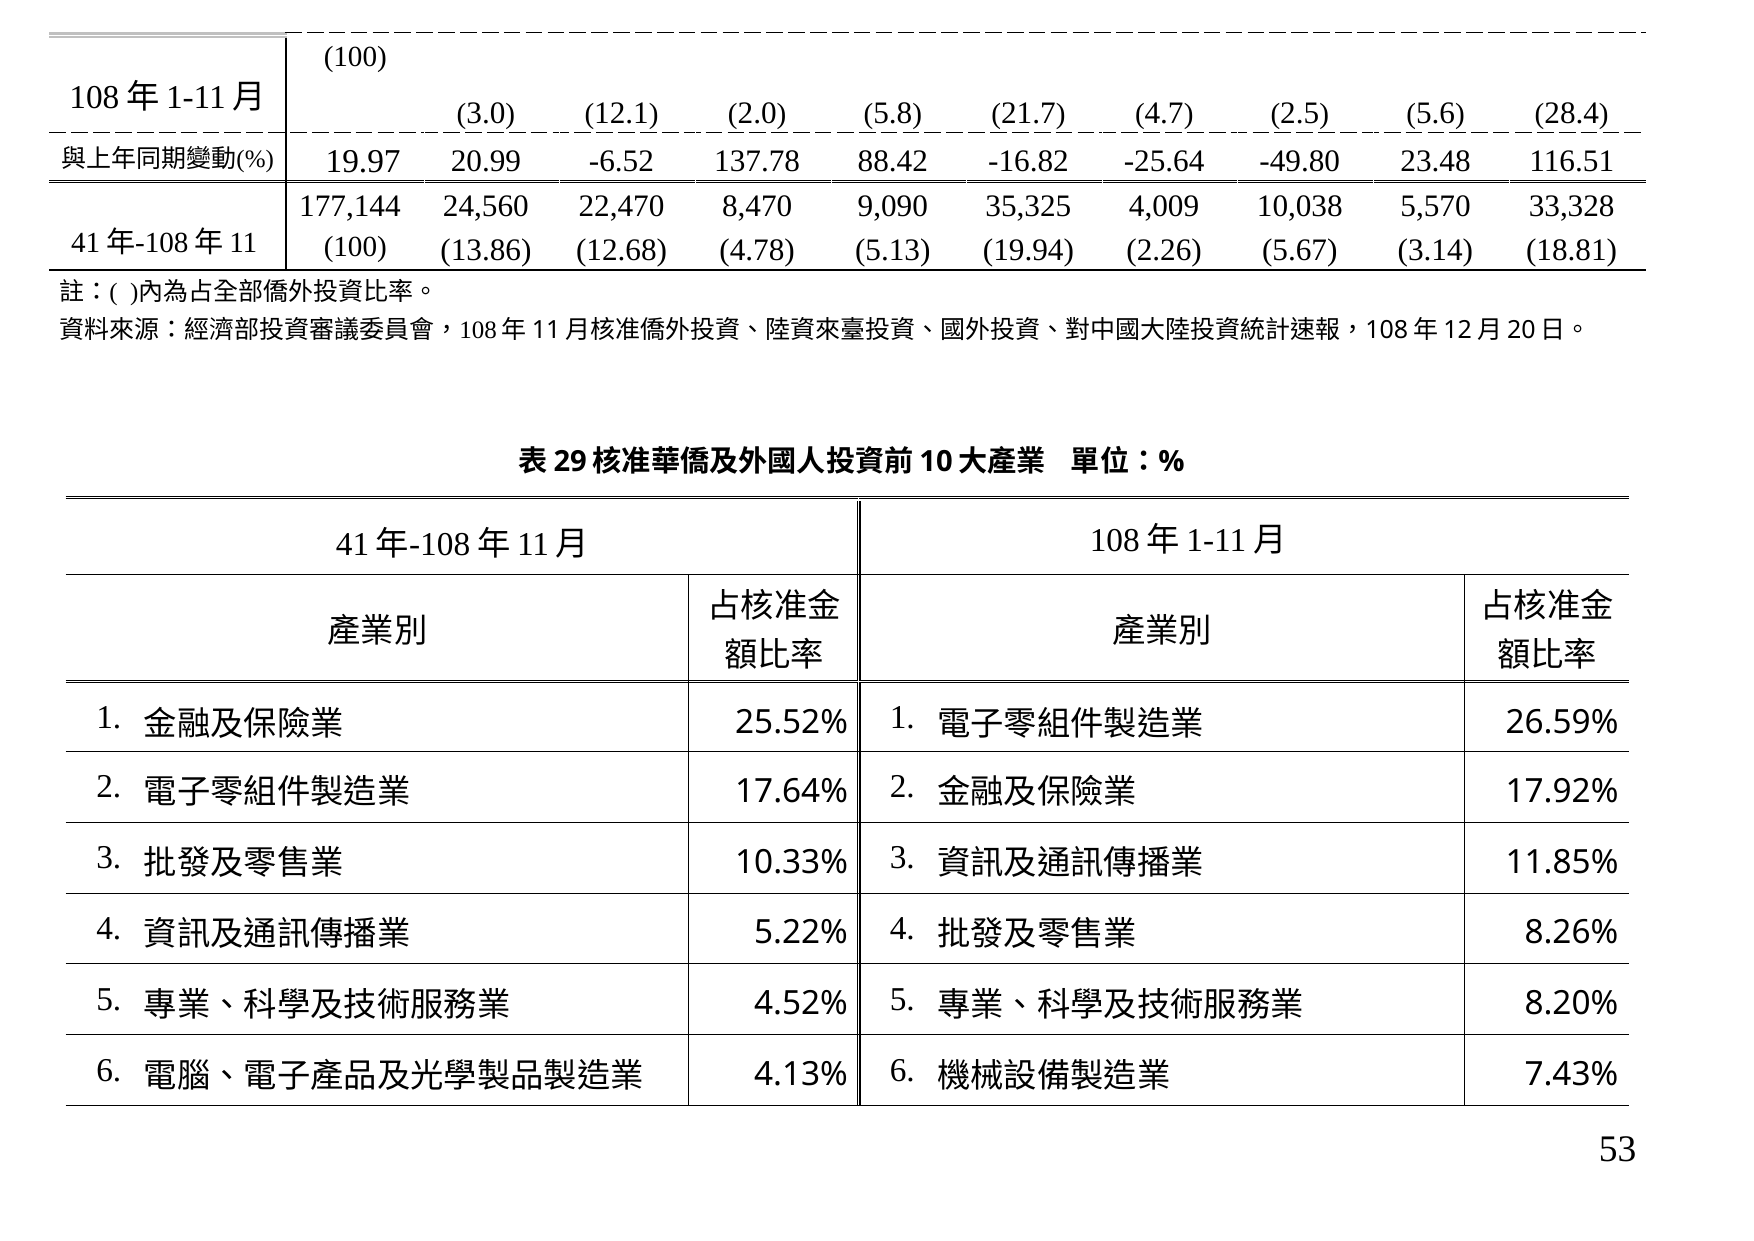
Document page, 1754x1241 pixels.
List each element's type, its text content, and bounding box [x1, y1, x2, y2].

table_cell 19.97 [287, 132, 424, 180]
table_cell (2.26) [1103, 224, 1237, 269]
table_cell 17.92% [1465, 752, 1629, 822]
table_cell 23.48 [1374, 132, 1509, 180]
table_header 108年1-11月 [859, 499, 1629, 574]
table_cell 5. [66, 964, 132, 1034]
table_cell 資訊及通訊傳播業 [132, 894, 688, 963]
table_cell 5. [861, 964, 926, 1034]
table_cell 電子零組件製造業 [132, 752, 688, 822]
text 註：( )內為占全部僑外投資比率。 [59, 271, 1636, 308]
table_cell 批發及零售業 [926, 894, 1464, 963]
table_cell 116.51 [1510, 132, 1646, 180]
subtitle 表29核准華僑及外國人投資前10大產業 單位：% [59, 421, 1636, 496]
table_cell 4.52% [689, 964, 857, 1034]
table_cell 電子零組件製造業 [926, 683, 1464, 751]
table_cell 4. [66, 894, 132, 963]
table_cell 10.33% [689, 823, 857, 892]
table_cell 8.20% [1465, 964, 1629, 1034]
table_cell 4,009 [1103, 183, 1237, 224]
table_cell 7.43% [1465, 1035, 1629, 1105]
table_cell 22,470 [560, 183, 695, 224]
table_cell 11.85% [1465, 823, 1629, 892]
table_cell (12.1) [560, 32, 695, 132]
table_cell 機械設備製造業 [926, 1035, 1464, 1105]
table_cell 17.64% [689, 752, 857, 822]
table_cell 6. [66, 1035, 132, 1105]
table_cell 6. [861, 1035, 926, 1105]
table_cell 10,038 [1238, 183, 1373, 224]
table_cell 專業、科學及技術服務業 [926, 964, 1464, 1034]
table_cell 33,328 [1510, 183, 1646, 224]
table_cell 108年1-11月 [49, 38, 285, 132]
table_cell 8.26% [1465, 894, 1629, 963]
table_cell 3. [861, 823, 926, 892]
table_cell (4.78) [696, 224, 831, 269]
table_cell 5.22% [689, 894, 857, 963]
table_cell (5.13) [832, 224, 966, 269]
text 資料來源：經濟部投資審議委員會，108年11月核准僑外投資、陸資來臺投資、國外投資、對中國大陸投資統計速報，108年12月20日。 [59, 308, 1636, 346]
table_cell (5.67) [1238, 224, 1373, 269]
table_cell (19.94) [967, 224, 1102, 269]
table_cell 與上年同期變動(%) [49, 132, 285, 180]
table_cell 產業別 [861, 575, 1464, 680]
table_cell (5.8) [831, 32, 967, 132]
table_cell 批發及零售業 [132, 823, 688, 892]
table_cell (13.86) [425, 224, 559, 269]
table_cell -49.80 [1238, 132, 1373, 180]
table_cell (3.14) [1374, 224, 1509, 269]
table_cell 占核准金額比率 [1465, 575, 1629, 680]
table_cell 4. [861, 894, 926, 963]
table_cell 177,144 [287, 183, 424, 224]
table_cell -6.52 [560, 132, 695, 180]
table_cell (2.0) [695, 32, 831, 132]
table_cell 專業、科學及技術服務業 [132, 964, 688, 1034]
table_cell (4.7) [1102, 32, 1238, 132]
table_cell 1. [66, 683, 132, 751]
table_cell 產業別 [66, 575, 688, 680]
table_cell 137.78 [696, 132, 831, 180]
table_cell (3.0) [424, 32, 560, 132]
table_cell 資訊及通訊傳播業 [926, 823, 1464, 892]
table_cell (100) [287, 224, 424, 269]
table_cell 20.99 [425, 132, 559, 180]
table_cell (12.68) [560, 224, 695, 269]
table_header 41年-108年11月 [66, 497, 859, 574]
table_cell (21.7) [967, 32, 1102, 132]
table_cell 電腦、電子產品及光學製品製造業 [132, 1035, 688, 1105]
table_cell 金融及保險業 [926, 752, 1464, 822]
table_cell 1. [861, 683, 926, 751]
table_cell (2.5) [1238, 32, 1374, 132]
table_cell 26.59% [1465, 683, 1629, 751]
table_cell -25.64 [1103, 132, 1237, 180]
table_cell 3. [66, 823, 132, 892]
table_cell 占核准金額比率 [689, 575, 857, 680]
table_cell (5.6) [1374, 32, 1509, 132]
table_cell 25.52% [689, 683, 857, 751]
table_cell (18.81) [1510, 224, 1646, 269]
table_cell 9,090 [832, 183, 966, 224]
table_cell 2. [861, 752, 926, 822]
table_cell -16.82 [967, 132, 1102, 180]
table_cell 4.13% [689, 1035, 857, 1105]
table_cell 41年-108年11月 [49, 183, 285, 269]
table_cell 8,470 [696, 183, 831, 224]
table_cell 88.42 [832, 132, 966, 180]
table_cell 2. [66, 752, 132, 822]
table_cell 金融及保險業 [132, 683, 688, 751]
table_cell 24,560 [425, 183, 559, 224]
table_cell (28.4) [1509, 32, 1646, 132]
table_cell 35,325 [967, 183, 1102, 224]
table_cell 5,570 [1374, 183, 1509, 224]
table_cell (100) [286, 32, 424, 132]
